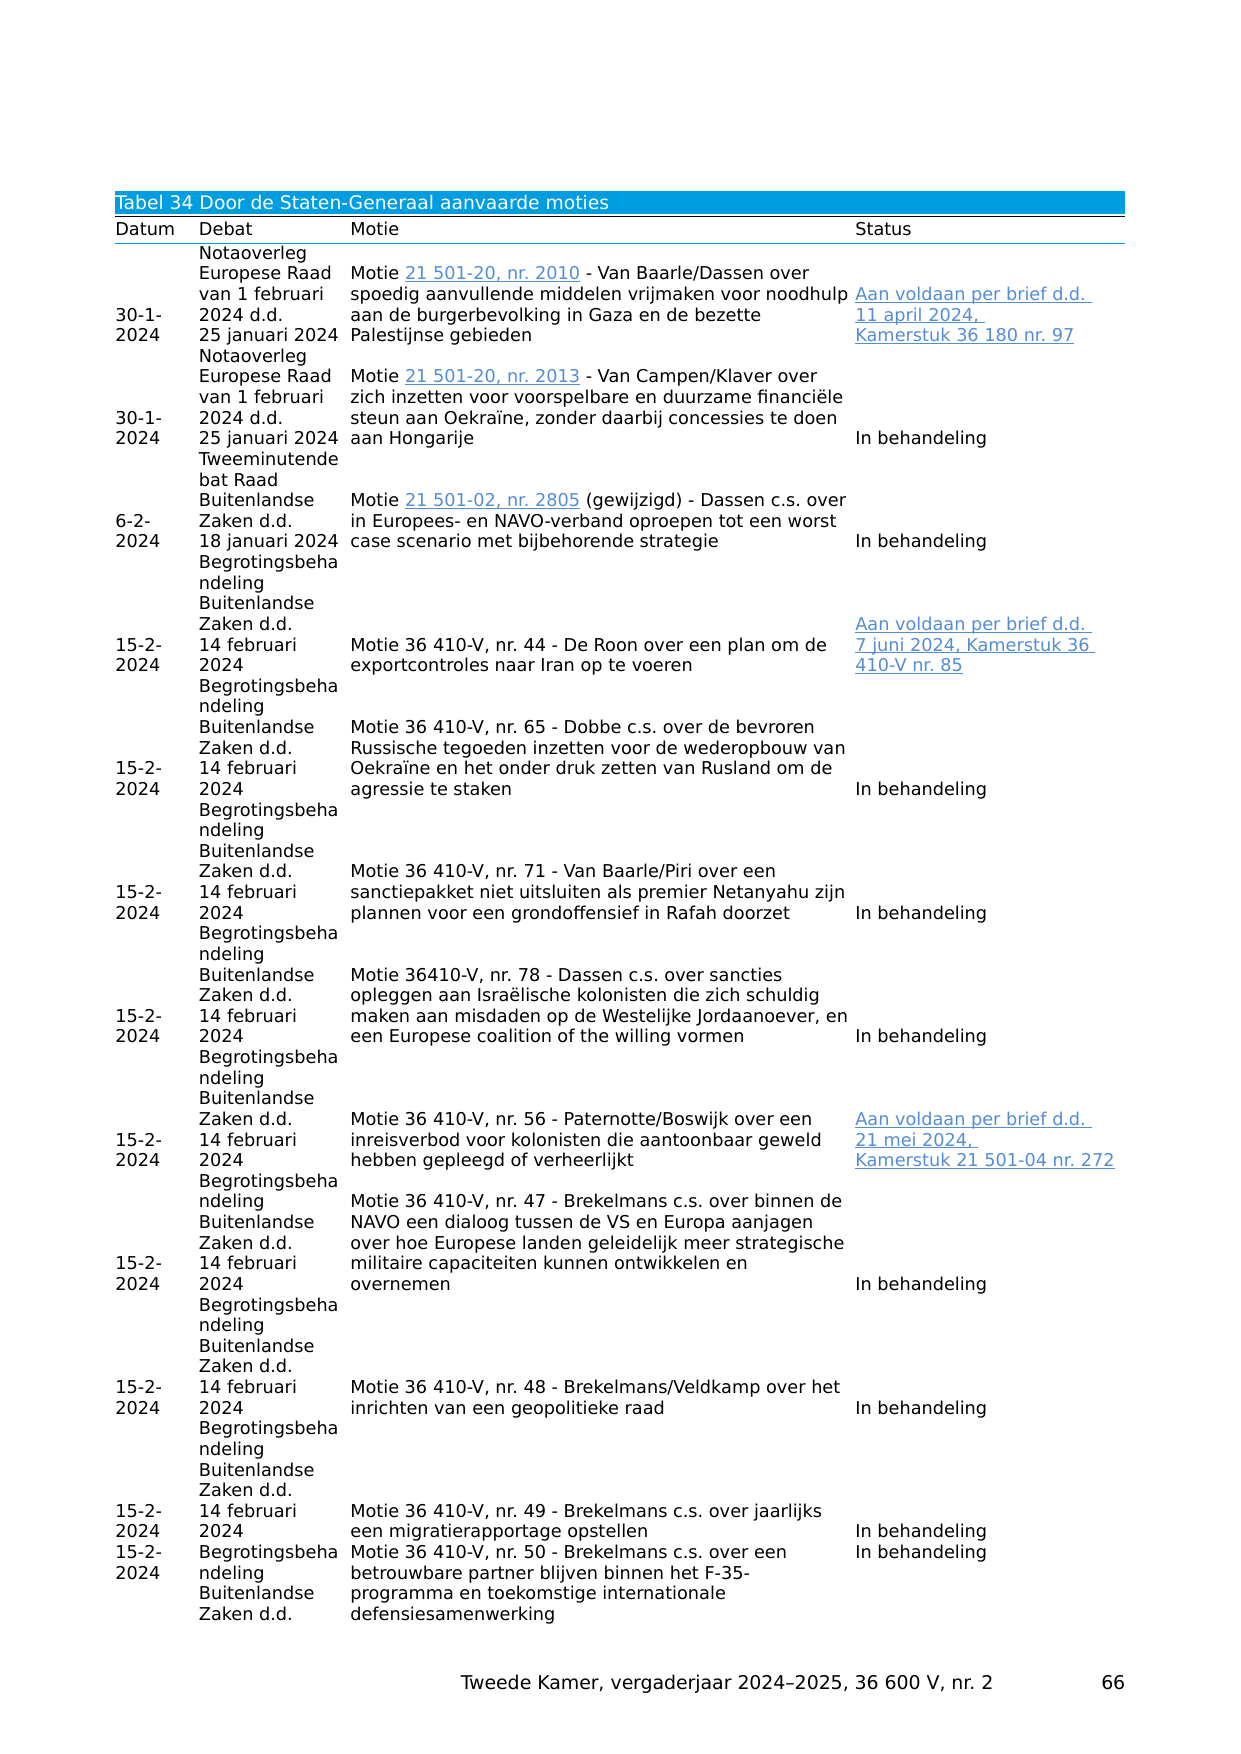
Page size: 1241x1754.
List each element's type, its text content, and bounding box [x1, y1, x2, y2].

table_cell 15-2-2024 [115, 800, 196, 923]
table_cell Motie 36 410-V, nr. 50 - Brekelmans c.s. over een betrouwbare partner blijven binnen het F-35-programma en toekomstige internationale defensiesamenwerking [347, 1542, 852, 1624]
table_cell Notaoverleg Europese Raad van 1 februari 2024 d.d. 25 januari 2024 [196, 244, 347, 346]
table_cell Datum [115, 217, 196, 243]
table_cell Begrotingsbehandeling Buitenlandse Zaken d.d. 14 februari 2024 [196, 800, 347, 923]
table_cell Motie 36410-V, nr. 78 - Dassen c.s. over sancties opleggen aan Israëlische kolonisten die zich schuldig maken aan misdaden op de Westelijke Jordaanoever, en een Europese coalition of the willing vormen [347, 923, 852, 1047]
table_cell Begrotingsbehandeling Buitenlandse Zaken d.d. 14 februari 2024 [196, 1171, 347, 1294]
table_cell Motie 36 410-V, nr. 47 - Brekelmans c.s. over binnen de NAVO een dialoog tussen de VS en Europa aanjagen over hoe Europese landen geleidelijk meer strategische militaire capaciteiten kunnen ontwikkelen en overnemen [347, 1171, 852, 1294]
table_cell Aan voldaan per brief d.d. 7 juni 2024, Kamerstuk 36 410-V nr. 85 [852, 552, 1125, 676]
table_cell In behandeling [852, 1542, 1125, 1624]
table_cell Motie [347, 217, 852, 243]
table_cell 15-2-2024 [115, 1047, 196, 1171]
table_cell 15-2-2024 [115, 1542, 196, 1624]
table_cell Begrotingsbehandeling Buitenlandse Zaken d.d. 14 februari 2024 [196, 1418, 347, 1542]
table_cell Motie 21 501-20, nr. 2010 - Van Baarle/Dassen over spoedig aanvullende middelen vrijmaken voor noodhulp aan de burgerbevolking in Gaza en de bezette Palestijnse gebieden [347, 244, 852, 346]
table_cell 15-2-2024 [115, 1295, 196, 1418]
table_cell Motie 36 410-V, nr. 49 - Brekelmans c.s. over jaarlijks een migratierapportage opstellen [347, 1418, 852, 1542]
table_cell 15-2-2024 [115, 923, 196, 1047]
table_cell 15-2-2024 [115, 1418, 196, 1542]
table_cell Begrotingsbehandeling Buitenlandse Zaken d.d. 14 februari 2024 [196, 552, 347, 676]
table_cell Motie 36 410-V, nr. 71 - Van Baarle/Piri over een sanctiepakket niet uitsluiten als premier Netanyahu zijn plannen voor een grondoffensief in Rafah doorzet [347, 800, 852, 923]
table_cell 6-2-2024 [115, 449, 196, 552]
table_cell Begrotingsbehandeling Buitenlandse Zaken d.d. 14 februari 2024 [196, 923, 347, 1047]
table_cell Notaoverleg Europese Raad van 1 februari 2024 d.d. 25 januari 2024 [196, 346, 347, 449]
table_cell In behandeling [852, 676, 1125, 799]
table_cell Motie 21 501-20, nr. 2013 - Van Campen/Klaver over zich inzetten voor voorspelbare en duurzame financiële steun aan Oekraïne, zonder daarbij concessies te doen aan Hongarije [347, 346, 852, 449]
table_cell Begrotingsbehandeling Buitenlandse Zaken d.d. [196, 1542, 347, 1624]
table_cell Motie 36 410-V, nr. 48 - Brekelmans/Veldkamp over het inrichten van een geopolitieke raad [347, 1295, 852, 1418]
table_cell In behandeling [852, 800, 1125, 923]
table_cell In behandeling [852, 1295, 1125, 1418]
table_cell 15-2-2024 [115, 1171, 196, 1294]
table_cell Debat [196, 217, 347, 243]
table_cell Begrotingsbehandeling Buitenlandse Zaken d.d. 14 februari 2024 [196, 676, 347, 799]
table_cell 15-2-2024 [115, 552, 196, 676]
table_cell 15-2-2024 [115, 676, 196, 799]
table_cell In behandeling [852, 923, 1125, 1047]
table_cell Motie 36 410-V, nr. 56 - Paternotte/Boswijk over een inreisverbod voor kolonisten die aantoonbaar geweld hebben gepleegd of verheerlijkt [347, 1047, 852, 1171]
table_cell Motie 36 410-V, nr. 65 - Dobbe c.s. over de bevroren Russische tegoeden inzetten voor de wederopbouw van Oekraïne en het onder druk zetten van Rusland om de agressie te staken [347, 676, 852, 799]
table_cell In behandeling [852, 449, 1125, 552]
table_cell Aan voldaan per brief d.d. 11 april 2024, Kamerstuk 36 180 nr. 97 [852, 244, 1125, 346]
table_cell 30-1-2024 [115, 346, 196, 449]
table_cell In behandeling [852, 346, 1125, 449]
table_cell In behandeling [852, 1171, 1125, 1294]
table_cell Status [852, 217, 1125, 243]
table_cell Begrotingsbehandeling Buitenlandse Zaken d.d. 14 februari 2024 [196, 1295, 347, 1418]
table_cell Aan voldaan per brief d.d. 21 mei 2024, Kamerstuk 21 501-04 nr. 272 [852, 1047, 1125, 1171]
table_cell Begrotingsbehandeling Buitenlandse Zaken d.d. 14 februari 2024 [196, 1047, 347, 1171]
table_cell Motie 21 501-02, nr. 2805 (gewijzigd) - Dassen c.s. over in Europees- en NAVO-verband oproepen tot een worst case scenario met bijbehorende strategie [347, 449, 852, 552]
table_cell In behandeling [852, 1418, 1125, 1542]
table_cell 30-1-2024 [115, 244, 196, 346]
table_cell Tweeminutendebat Raad Buitenlandse Zaken d.d. 18 januari 2024 [196, 449, 347, 552]
table_cell Motie 36 410-V, nr. 44 - De Roon over een plan om de exportcontroles naar Iran op te voeren [347, 552, 852, 676]
